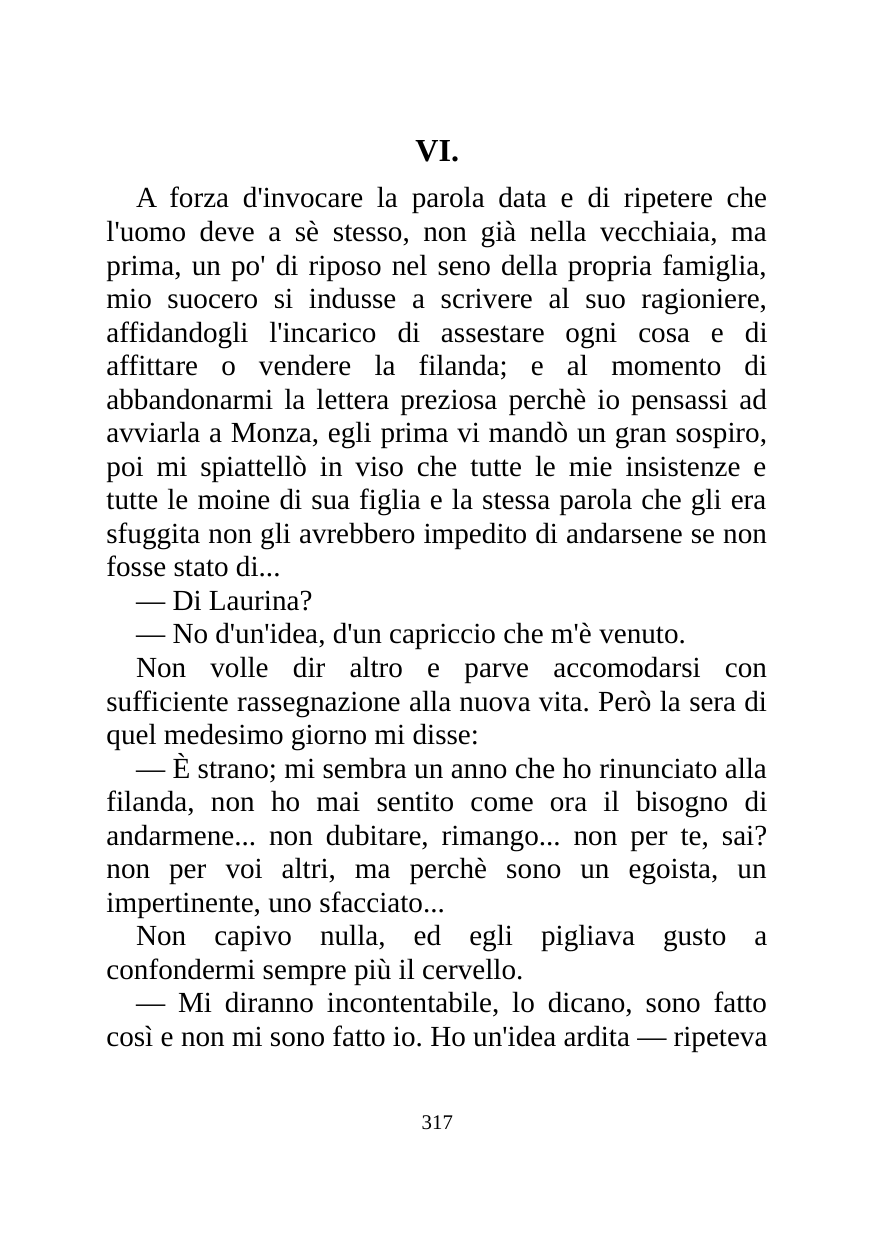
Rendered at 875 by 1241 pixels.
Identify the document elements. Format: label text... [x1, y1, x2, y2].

text — No d'un'idea, d'un capriccio che m'è venuto. [106, 617, 768, 650]
text — Di Laurina? [106, 583, 768, 617]
text — Mi diranno incontentabile, lo dicano, sono fatto così e non mi sono fatto io. Ho un'idea ardita — ripeteva [106, 986, 768, 1053]
text — È strano; mi sembra un anno che ho rinunciato alla filanda, non ho mai sentito come ora il bisogno di andarmene... non dubitare, rimango... non per te, sai? non per voi altri, ma perchè sono un egoista, un impertinente, uno sfacciato... [106, 751, 768, 918]
text Non volle dir altro e parve accomodarsi con sufficiente rassegnazione alla nuova vita. Però la sera di quel medesimo giorno mi disse: [106, 650, 768, 751]
text A forza d'invocare la parola data e di ripetere che l'uomo deve a sè stesso, non già nella vecchiaia, ma prima, un po' di riposo nel seno della propria famiglia, mio suocero si indusse a scrivere al suo ragioniere, affidandogli l'incarico di assestare ogni cosa e di affittare o vendere la filanda; e al momento di abbandonarmi la lettera preziosa perchè io pensassi ad avviarla a Monza, egli prima vi mandò un gran sospiro, poi mi spiattellò in viso che tutte le mie insistenze e tutte le moine di sua figlia e la stessa parola che gli era sfuggita non gli avrebbero impedito di andarsene se non fosse stato di... [106, 181, 768, 583]
text Non capivo nulla, ed egli pigliava gusto a confondermi sempre più il cervello. [106, 918, 768, 986]
subtitle VI. [106, 131, 768, 168]
